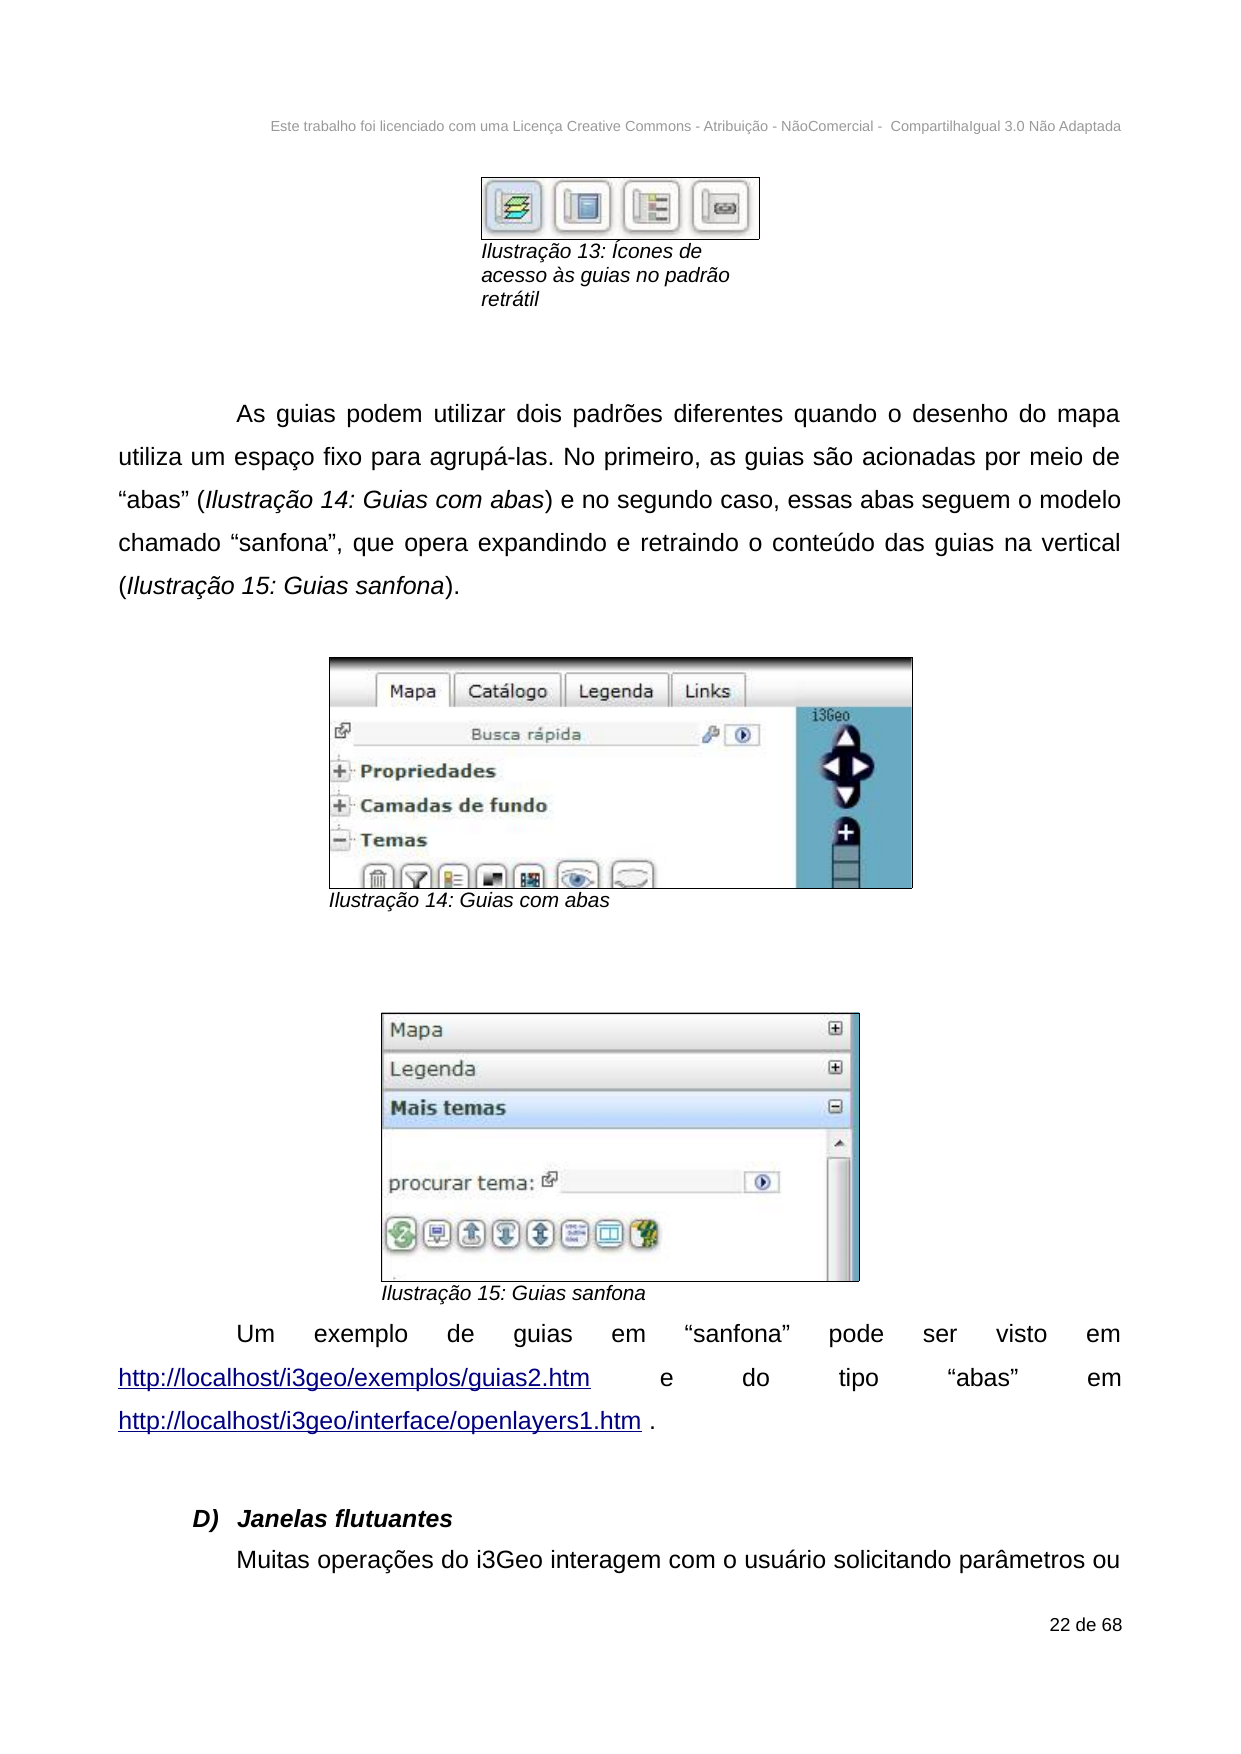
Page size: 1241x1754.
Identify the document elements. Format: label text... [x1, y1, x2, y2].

picture [330, 658, 912, 888]
text Ilustração 15: Guias sanfona [381, 1282, 859, 1305]
text Muitas operações do i3Geo interagem com o usuário solicitando parâmetros ou [118, 1545, 1122, 1574]
picture [482, 178, 759, 239]
text Ilustração 14: Guias com abas [329, 889, 912, 912]
text As guias podem utilizar dois padrões diferentes quando o desenho do mapa utiliza um espaço fixo para agrupá-las. No primeiro, as guias são acionadas por meio de “abas” (Ilustração 14: Guias com abas) e no segundo caso, essas abas seguem o modelo chamado “sanfona”, que opera expandindo e retraindo o conteúdo das guias na vertical (Ilustração 15: Guias sanfona). [118, 399, 1122, 600]
text Ilustração 13: Ícones de acesso às guias no padrão retrátil [481, 240, 759, 311]
subtitle Janelas flutuantes [163, 1504, 1122, 1532]
picture [382, 1014, 859, 1281]
text Um exemplo de guias em “sanfona” pode ser visto em http://localhost/i3geo/exemplos/guias2.htm e do tipo “abas” em http://localhost/i3geo/interface/openlayers1.htm . [118, 1000, 1122, 1434]
